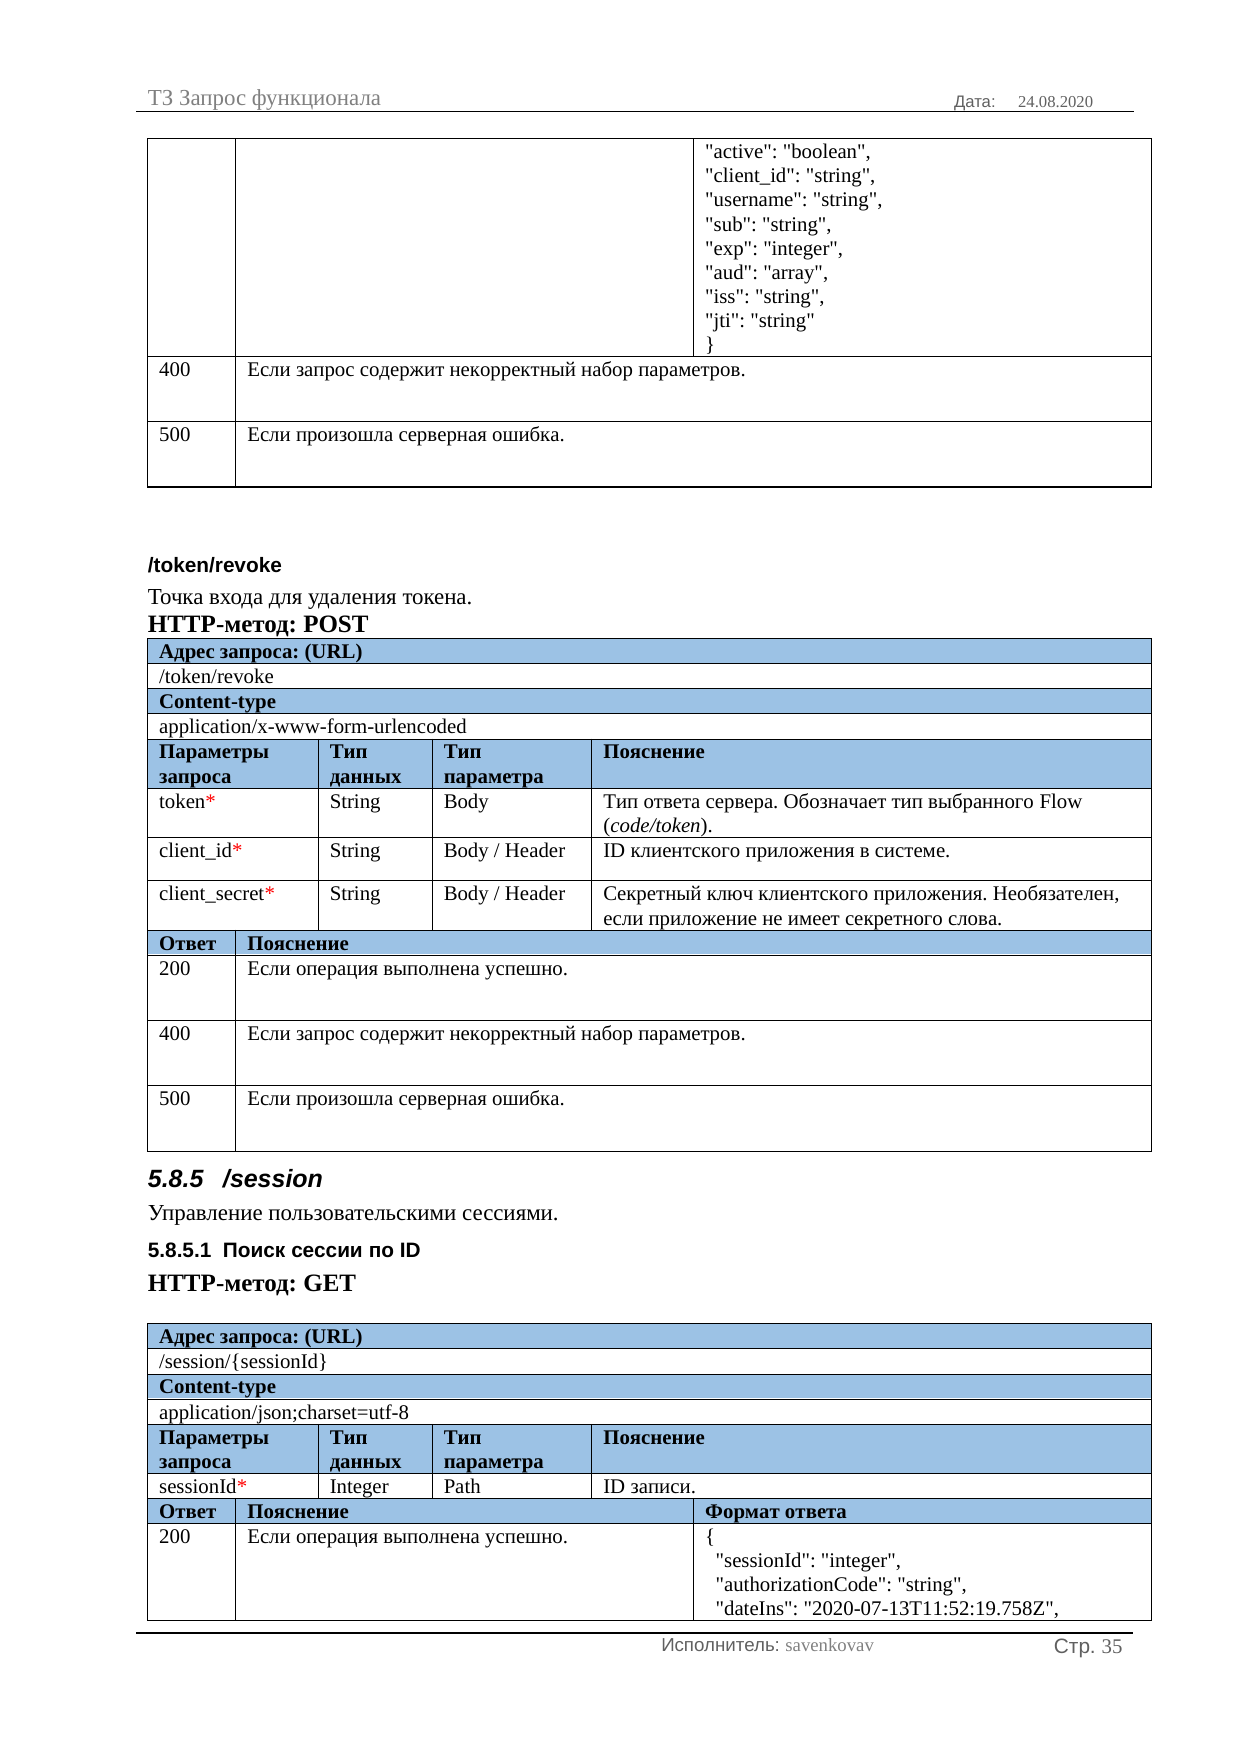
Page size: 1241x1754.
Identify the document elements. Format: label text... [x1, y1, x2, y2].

table_cell String [319, 881, 432, 929]
table_cell 500 [148, 422, 235, 486]
table_cell 500 [148, 1086, 235, 1151]
text Точка входа для удаления токена. [148, 583, 1152, 609]
table_cell Параметры запроса [148, 1425, 318, 1473]
table_cell Path [433, 1474, 591, 1498]
table_cell sessionId* [148, 1474, 318, 1498]
table_cell ID клиентского приложения в системе. [592, 838, 1151, 880]
table_cell Body [433, 789, 591, 837]
table_cell Если запрос содержит некорректный набор параметров. [236, 1021, 1151, 1085]
table_cell Если операция выполнена успешно. [236, 956, 1151, 1020]
table_cell String [319, 838, 432, 880]
table_cell client_id* [148, 838, 318, 880]
text HTTP-метод: POST [148, 609, 1152, 638]
table_cell Формат ответа [694, 1499, 1151, 1523]
table_cell Параметры запроса [148, 740, 318, 788]
table_cell String [319, 789, 432, 837]
table_cell Если запрос содержит некорректный набор параметров. [236, 357, 1151, 421]
table_cell Тип ответа сервера. Обозначает тип выбранного Flow (code/token). [592, 789, 1151, 837]
table_cell Тип данных [319, 740, 432, 788]
table_cell Пояснение [236, 1499, 693, 1523]
table_cell { "sessionId": "integer", "authorizationCode": "string", "dateIns": "2020-07-13T11:52:19.758Z", [694, 1524, 1151, 1620]
table_cell ID записи. [592, 1474, 1151, 1498]
table_cell application/x-www-form-urlencoded [148, 714, 1151, 738]
table_cell Секретный ключ клиентского приложения. Необязателен, если приложение не имеет секретного слова. [592, 881, 1151, 929]
table_cell Body / Header [433, 838, 591, 880]
table_cell client_secret* [148, 881, 318, 929]
table_cell Integer [319, 1474, 432, 1498]
text HTTP-метод: GET [148, 1268, 1152, 1297]
table_cell Пояснение [236, 931, 1151, 954]
table_cell token* [148, 789, 318, 837]
table_cell Тип данных [319, 1425, 432, 1473]
table_cell Если произошла серверная ошибка. [236, 1086, 1151, 1151]
table_cell Content-type [148, 1375, 1151, 1398]
table_cell Ответ [148, 931, 235, 954]
table_cell Тип параметра [433, 1425, 591, 1473]
table_cell application/json;charset=utf-8 [148, 1400, 1151, 1424]
table_cell /token/revoke [148, 664, 1151, 688]
table_cell 400 [148, 1021, 235, 1085]
table_cell 200 [148, 1524, 235, 1620]
table_cell Body / Header [433, 881, 591, 929]
table_header Адрес запроcа: (URL) [148, 1324, 1151, 1348]
table_cell 400 [148, 357, 235, 421]
table_cell [148, 139, 235, 356]
subtitle /session [148, 1164, 1152, 1193]
table_cell Тип параметра [433, 740, 591, 788]
table_cell Пояснение [592, 1425, 1151, 1473]
table_cell 200 [148, 956, 235, 1020]
table_cell "active": "boolean", "client_id": "string", "username": "string", "sub": "string", "exp": "integer", "aud": "array", "iss": "string", "jti": "string" } [694, 139, 1151, 356]
text Управление пользовательскими сессиями. [148, 1199, 1152, 1225]
table_cell Content-type [148, 689, 1151, 713]
table_cell /session/{sessionId} [148, 1349, 1151, 1373]
table_cell Если произошла серверная ошибка. [236, 422, 1151, 486]
table_cell Если операция выполнена успешно. [236, 1524, 693, 1620]
table_cell Ответ [148, 1499, 235, 1523]
table_cell [236, 139, 693, 356]
subtitle /token/revoke [148, 553, 1152, 577]
table_cell Пояснение [592, 740, 1151, 788]
table_header Адрес запроcа: (URL) [148, 639, 1151, 663]
subtitle Поиск сессии по ID [148, 1238, 1152, 1262]
